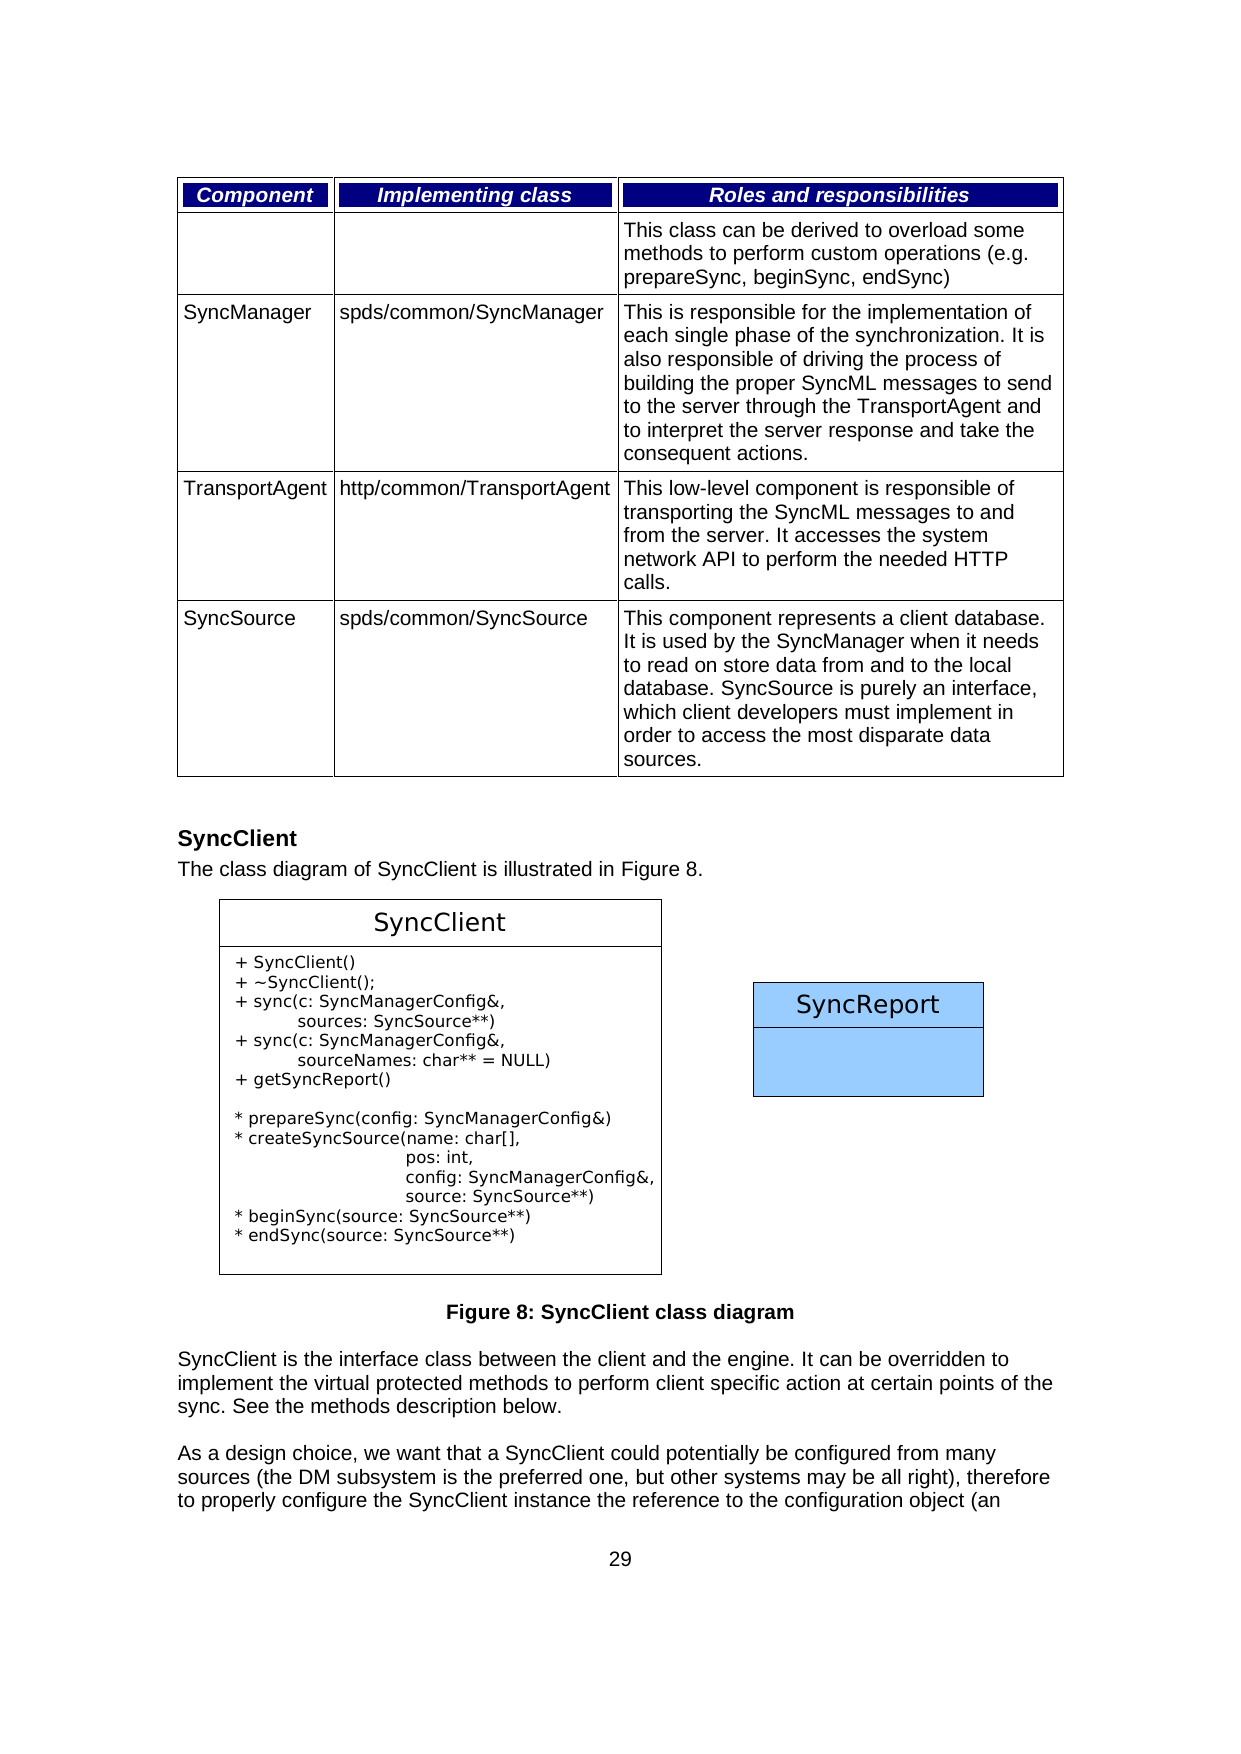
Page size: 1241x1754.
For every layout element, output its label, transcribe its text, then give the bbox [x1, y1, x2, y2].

table_cell TransportAgent [178, 472, 333, 600]
table_header Roles and responsibilities [619, 178, 1063, 212]
table_header Implementing class [335, 178, 617, 212]
table_cell This is responsible for the implementation of each single phase of the synchronization. It is also responsible of driving the process of building the proper SyncML messages to send to the server through the TransportAgent and to interpret the server response and take the consequent actions. [619, 295, 1063, 471]
text As a design choice, we want that a SyncClient could potentially be configured from many sources (the DM subsystem is the preferred one, but other systems may be all right), therefore to properly configure the SyncClient instance the reference to the configuration object (an [177, 1442, 1063, 1512]
table_cell [335, 213, 617, 294]
subtitle SyncClient [177, 825, 1063, 851]
table_cell SyncSource [178, 601, 333, 776]
table_cell [178, 213, 333, 294]
table_cell spds/common/SyncSource [335, 601, 617, 776]
text SyncClient is the interface class between the client and the engine. It can be overridden to implement the virtual protected methods to perform client specific action at certain points of the sync. See the methods description below. [177, 881, 1063, 1418]
table_cell SyncManager [178, 295, 333, 471]
table_cell http/common/TransportAgent [335, 472, 617, 600]
table_cell This class can be derived to overload some methods to perform custom operations (e.g. prepareSync, beginSync, endSync) [619, 213, 1063, 294]
text The class diagram of SyncClient is illustrated in Figure 8. [177, 857, 1063, 881]
text Figure 8: SyncClient class diagram [179, 907, 1061, 1324]
table_cell spds/common/SyncManager [335, 295, 617, 471]
table_cell This component represents a client database. It is used by the SyncManager when it needs to read on store data from and to the local database. SyncSource is purely an interface, which client developers must implement in order to access the most disparate data sources. [619, 601, 1063, 776]
table_header Component [178, 178, 333, 212]
table_cell This low-level component is responsible of transporting the SyncML messages to and from the server. It accesses the system network API to perform the needed HTTP calls. [619, 472, 1063, 600]
